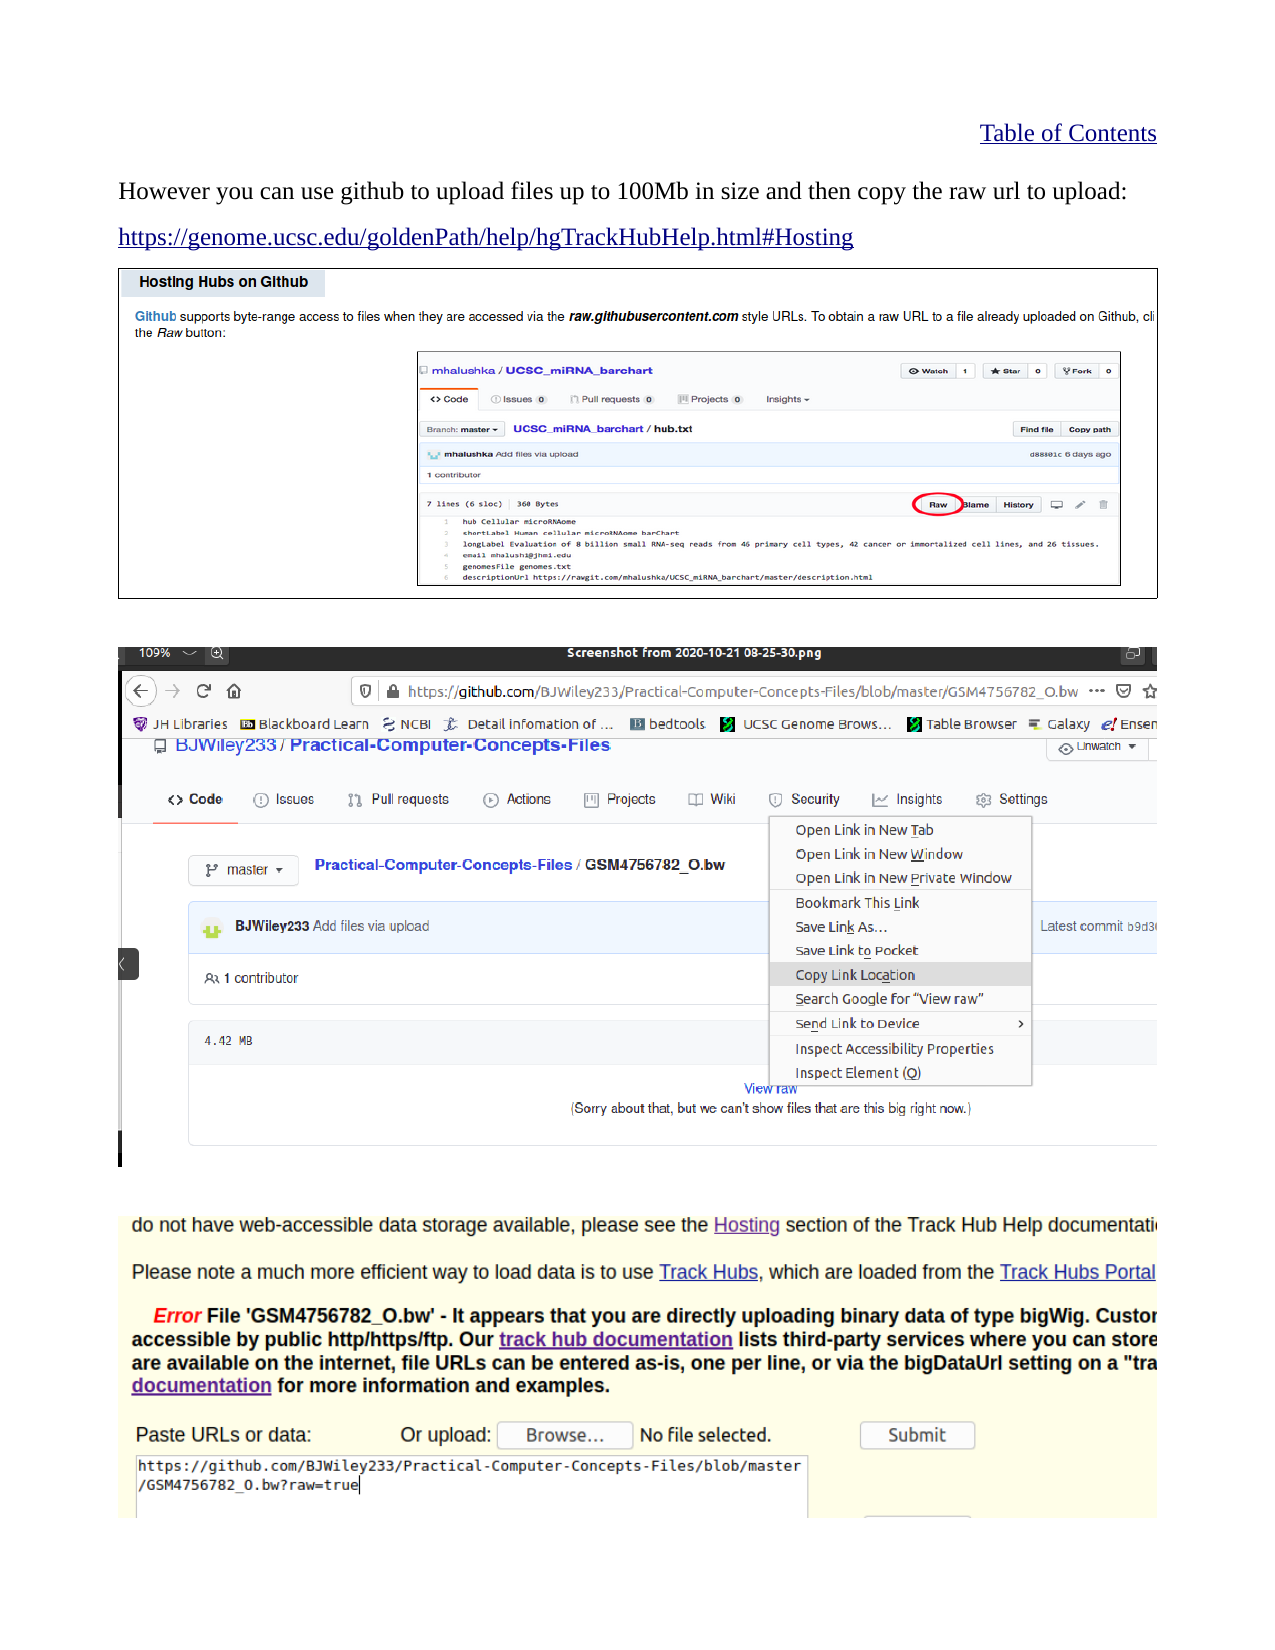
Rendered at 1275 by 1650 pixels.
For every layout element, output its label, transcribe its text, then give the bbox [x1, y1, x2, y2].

picture [121, 270, 1154, 595]
picture [118, 647, 1157, 1167]
picture [118, 1216, 1157, 1518]
text https://genome.ucsc.edu/goldenPath/help/hgTrackHubHelp.html#Hosting [118, 222, 1157, 251]
text However you can use github to upload files up to 100Mb in size and then copy the raw url to upload: [118, 176, 1157, 205]
